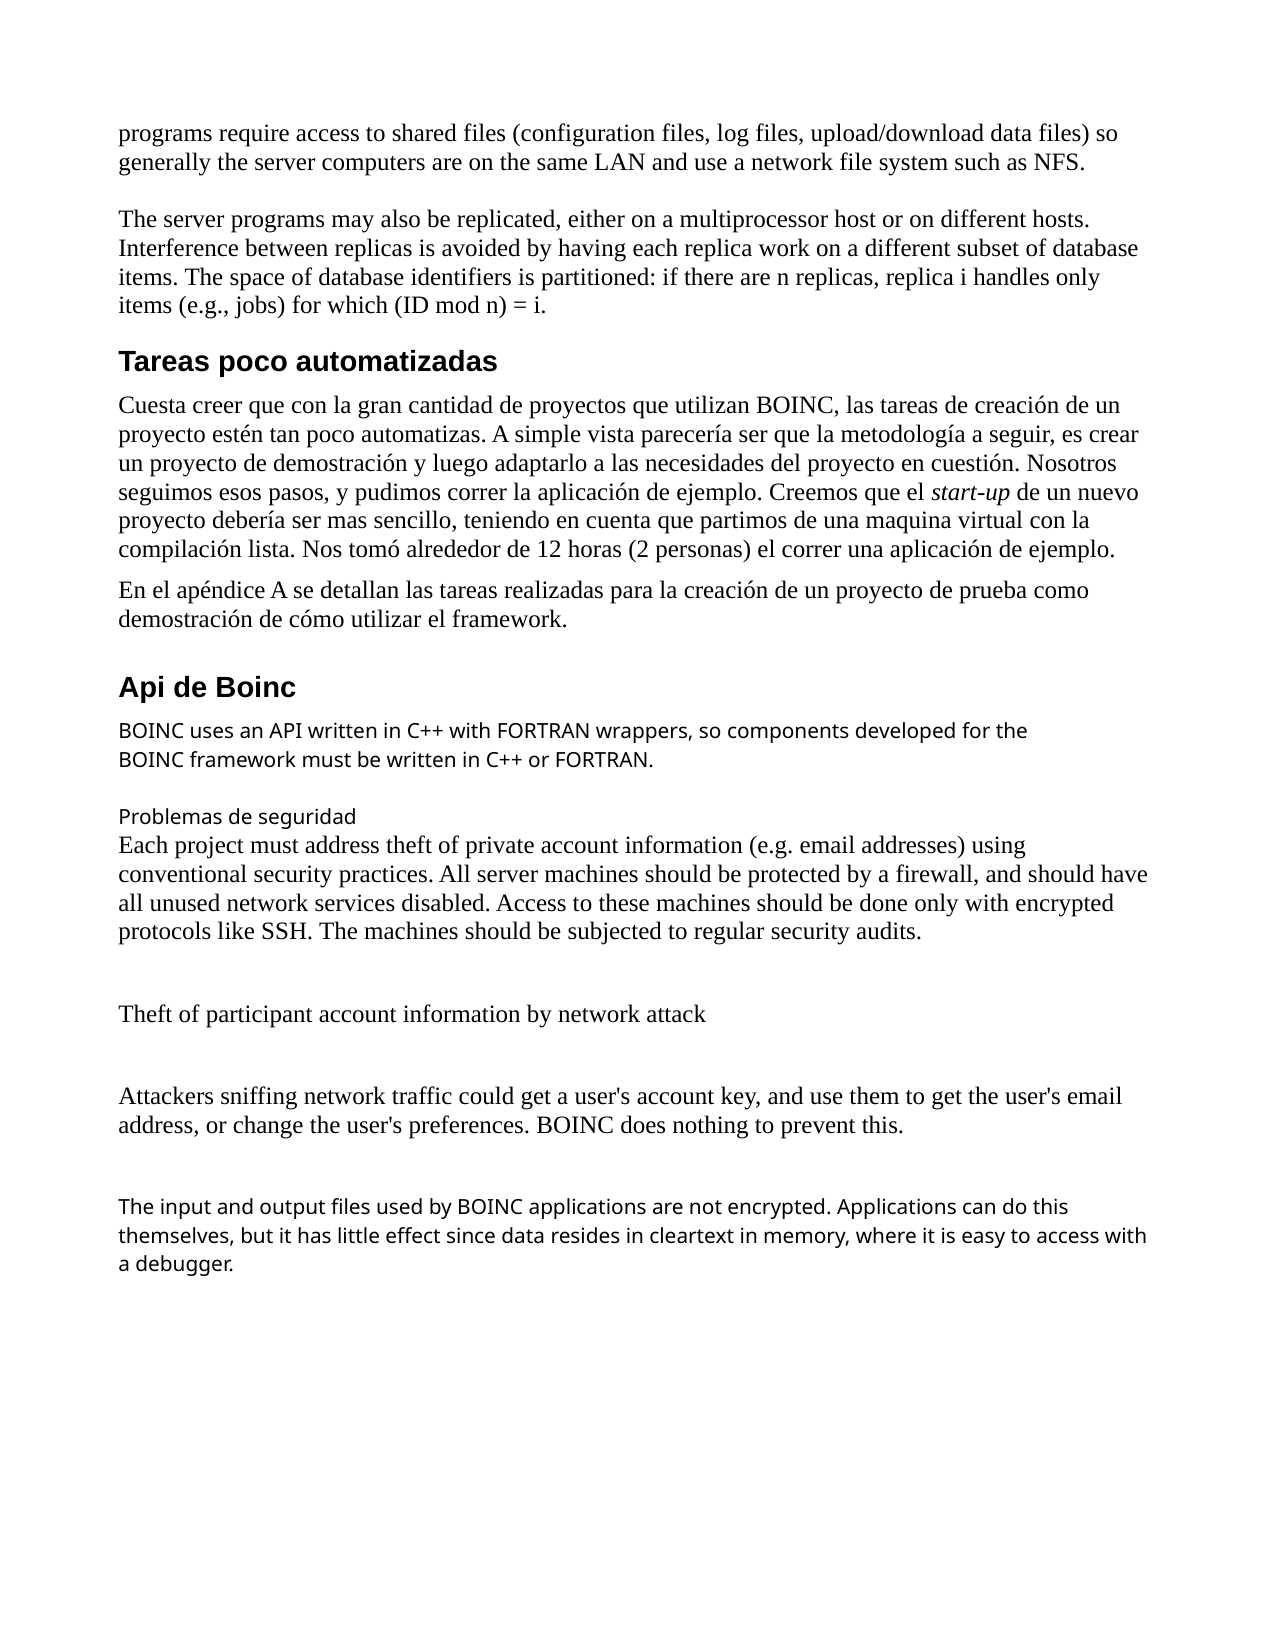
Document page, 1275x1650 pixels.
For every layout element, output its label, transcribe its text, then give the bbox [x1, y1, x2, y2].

text Attackers sniffing network traffic could get a user's account key, and use them to get the user's email address, or change the user's preferences. BOINC does nothing to prevent this. [118, 1081, 1157, 1139]
text Each project must address theft of private account information (e.g. email addresses) using conventional security practices. All server machines should be protected by a firewall, and should have all unused network services disabled. Access to these machines should be done only with encrypted protocols like SSH. The machines should be subjected to regular security audits. [118, 830, 1157, 945]
text The server programs may also be replicated, either on a multiprocessor host or on different hosts. Interference between replicas is avoided by having each replica work on a different subset of database items. The space of database identifiers is partitioned: if there are n replicas, replica i handles only items (e.g., jobs) for which (ID mod n) = i. [118, 204, 1157, 319]
text Theft of participant account information by network attack [118, 999, 1157, 1028]
text BOINC uses an API written in C++ with FORTRAN wrappers, so components developed for the [118, 716, 1157, 745]
text The input and output files used by BOINC applications are not encrypted. Applications can do this themselves, but it has little effect since data resides in cleartext in memory, where it is easy to access with a debugger. [118, 1192, 1157, 1278]
text En el apéndice A se detallan las tareas realizadas para la creación de un proyecto de prueba como demostración de cómo utilizar el framework. [118, 575, 1157, 633]
text Cuesta creer que con la gran cantidad de proyectos que utilizan BOINC, las tareas de creación de un proyecto estén tan poco automatizas. A simple vista parecería ser que la metodología a seguir, es crear un proyecto de demostración y luego adaptarlo a las necesidades del proyecto en cuestión. Nosotros seguimos esos pasos, y pudimos correr la aplicación de ejemplo. Creemos que el start-up de un nuevo proyecto debería ser mas sencillo, teniendo en cuenta que partimos de una maquina virtual con la compilación lista. Nos tomó alrededor de 12 horas (2 personas) el correr una aplicación de ejemplo. [118, 390, 1157, 563]
text Problemas de seguridad [118, 802, 1157, 830]
text BOINC framework must be written in C++ or FORTRAN. [118, 745, 1157, 773]
subtitle Api de Boinc [118, 670, 1157, 704]
text programs require access to shared files (configuration files, log files, upload/download data files) so generally the server computers are on the same LAN and use a network file system such as NFS. [118, 118, 1157, 176]
subtitle Tareas poco automatizadas [118, 344, 1157, 378]
